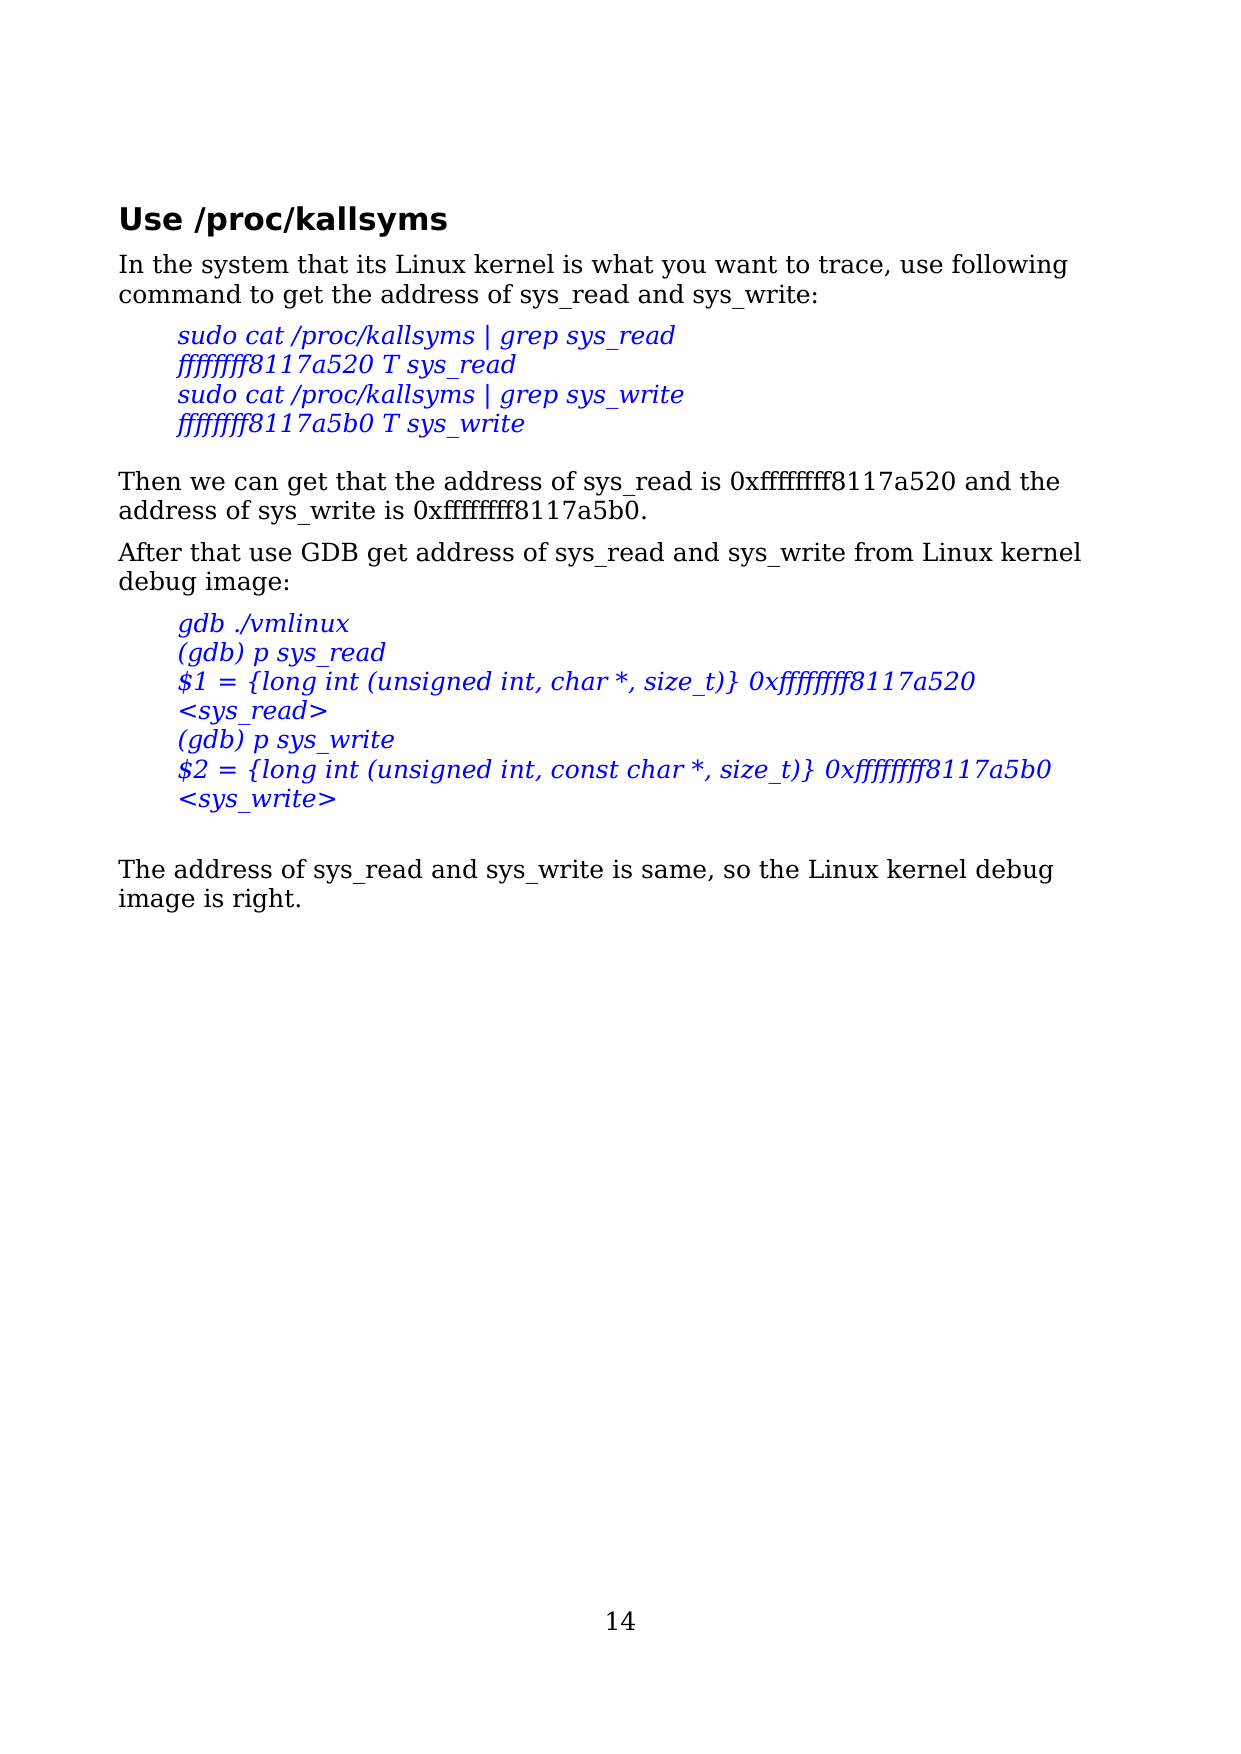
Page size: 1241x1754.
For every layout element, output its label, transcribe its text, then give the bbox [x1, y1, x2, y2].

text The address of sys_read and sys_write is same, so the Linux kernel debug image is right. [118, 855, 1122, 913]
text sudo cat /proc/kallsyms | grep sys_read [177, 321, 1063, 351]
text (gdb) p sys_read [177, 638, 1063, 667]
text After that use GDB get address of sys_read and sys_write from Linux kernel debug image: [118, 538, 1122, 596]
text In the system that its Linux kernel is what you want to trace, use following command to get the address of sys_read and sys_write: [118, 251, 1122, 309]
text $1 = {long int (unsigned int, char *, size_t)} 0xffffffff8117a520 <sys_read> [177, 667, 1063, 726]
text ffffffff8117a5b0 T sys_write [177, 409, 1063, 438]
text (gdb) p sys_write [177, 726, 1063, 755]
subtitle Use /proc/kallsyms [118, 202, 1122, 238]
text ffffffff8117a520 T sys_read [177, 351, 1063, 380]
text $2 = {long int (unsigned int, const char *, size_t)} 0xffffffff8117a5b0 <sys_write> [177, 755, 1063, 813]
text sudo cat /proc/kallsyms | grep sys_write [177, 380, 1063, 409]
text gdb ./vmlinux [177, 609, 1063, 638]
text Then we can get that the address of sys_read is 0xffffffff8117a520 and the address of sys_write is 0xffffffff8117a5b0. [118, 467, 1122, 526]
